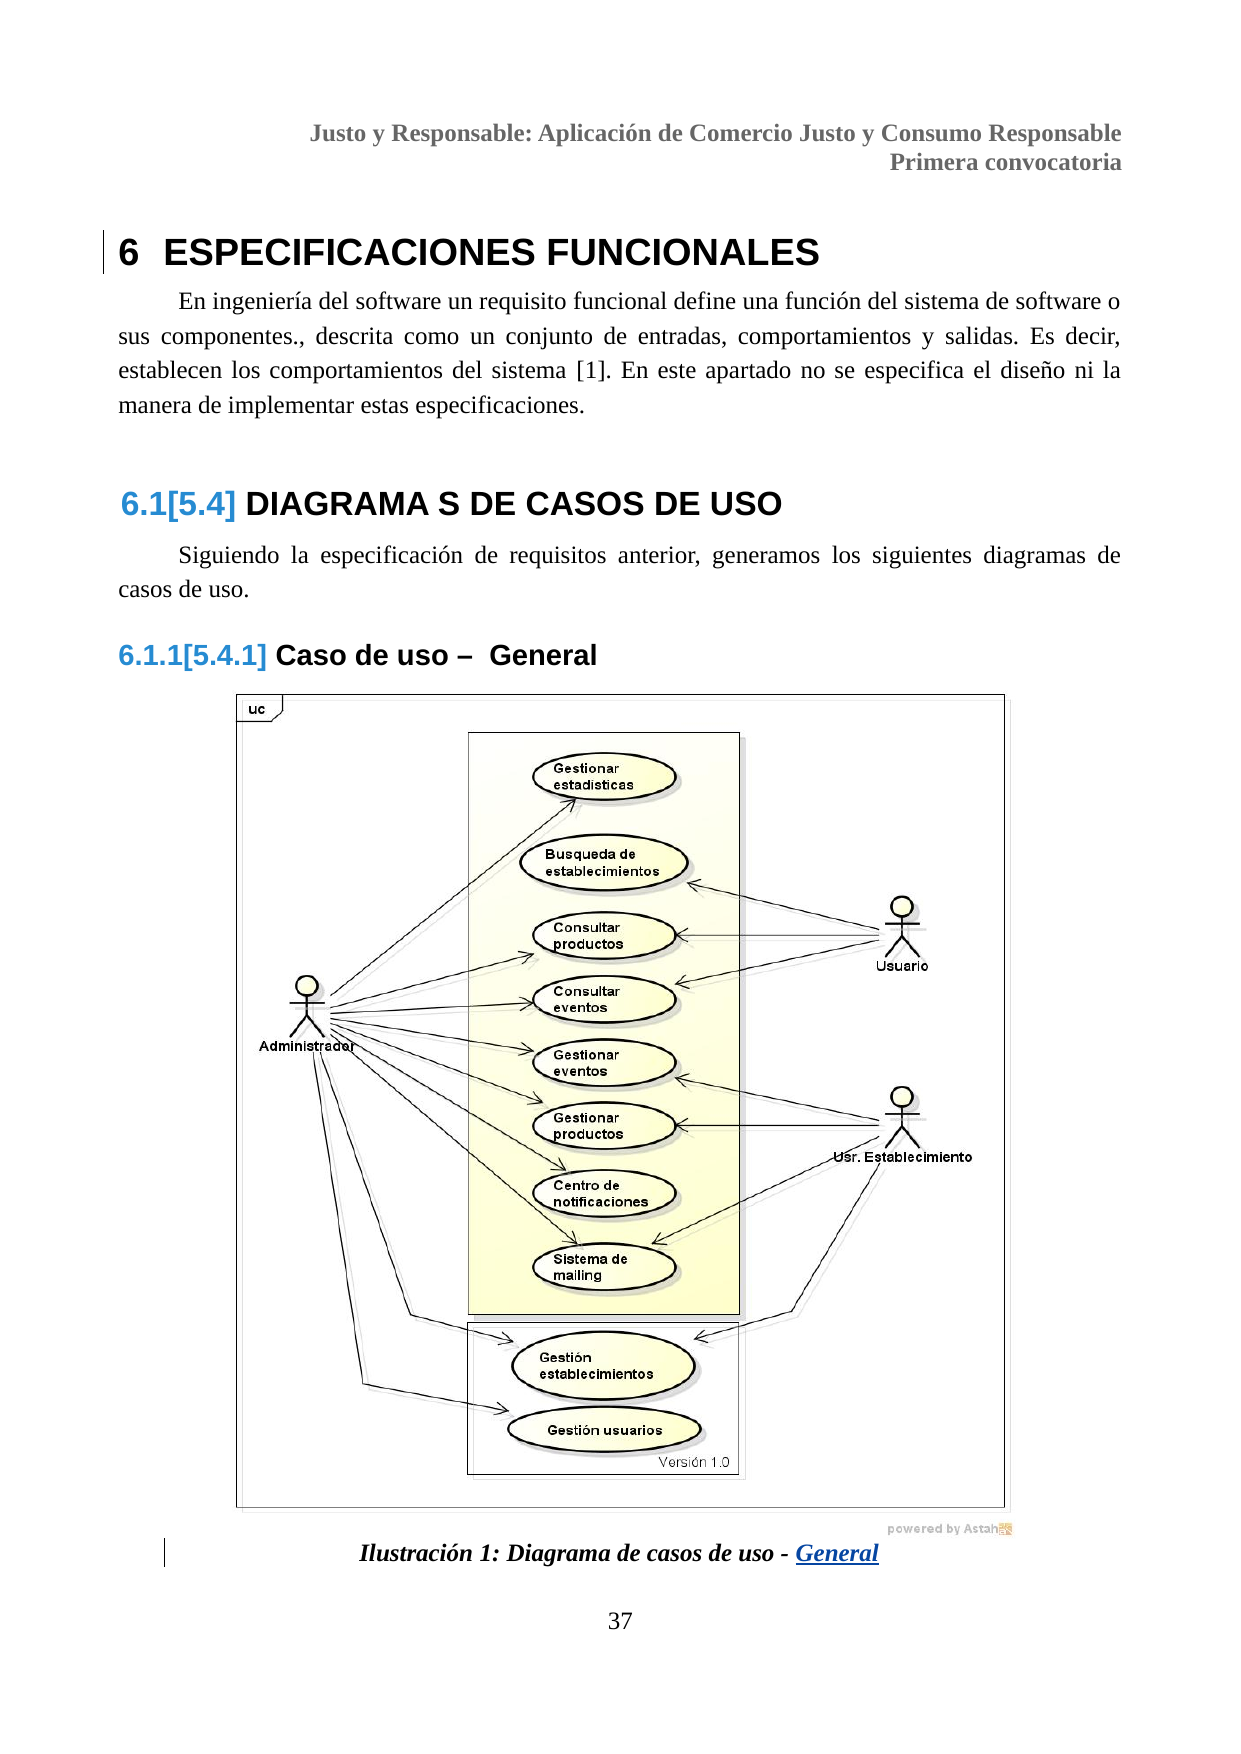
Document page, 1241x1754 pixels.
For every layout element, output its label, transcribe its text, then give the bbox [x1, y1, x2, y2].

text En ingeniería del software un requisito funcional define una función del sistema de software o sus componentes., descrita como un conjunto de entradas, comportamientos y salidas. Es decir, establecen los comportamientos del sistema [1]. En este apartado no se especifica el diseño ni la manera de implementar estas especificaciones. [118, 286, 1122, 418]
text Siguiendo la especificación de requisitos anterior, generamos los siguientes diagramas de casos de uso. [118, 540, 1122, 603]
picture [224, 683, 1016, 1539]
text Ilustración 1: Diagrama de casos de uso - General [178, 1539, 1062, 1567]
subtitle DIAGRAMA S DE CASOS DE USO [121, 468, 1122, 527]
subtitle Caso de uso – General [118, 638, 1122, 671]
subtitle ESPECIFICACIONES FUNCIONALES [118, 230, 1122, 274]
